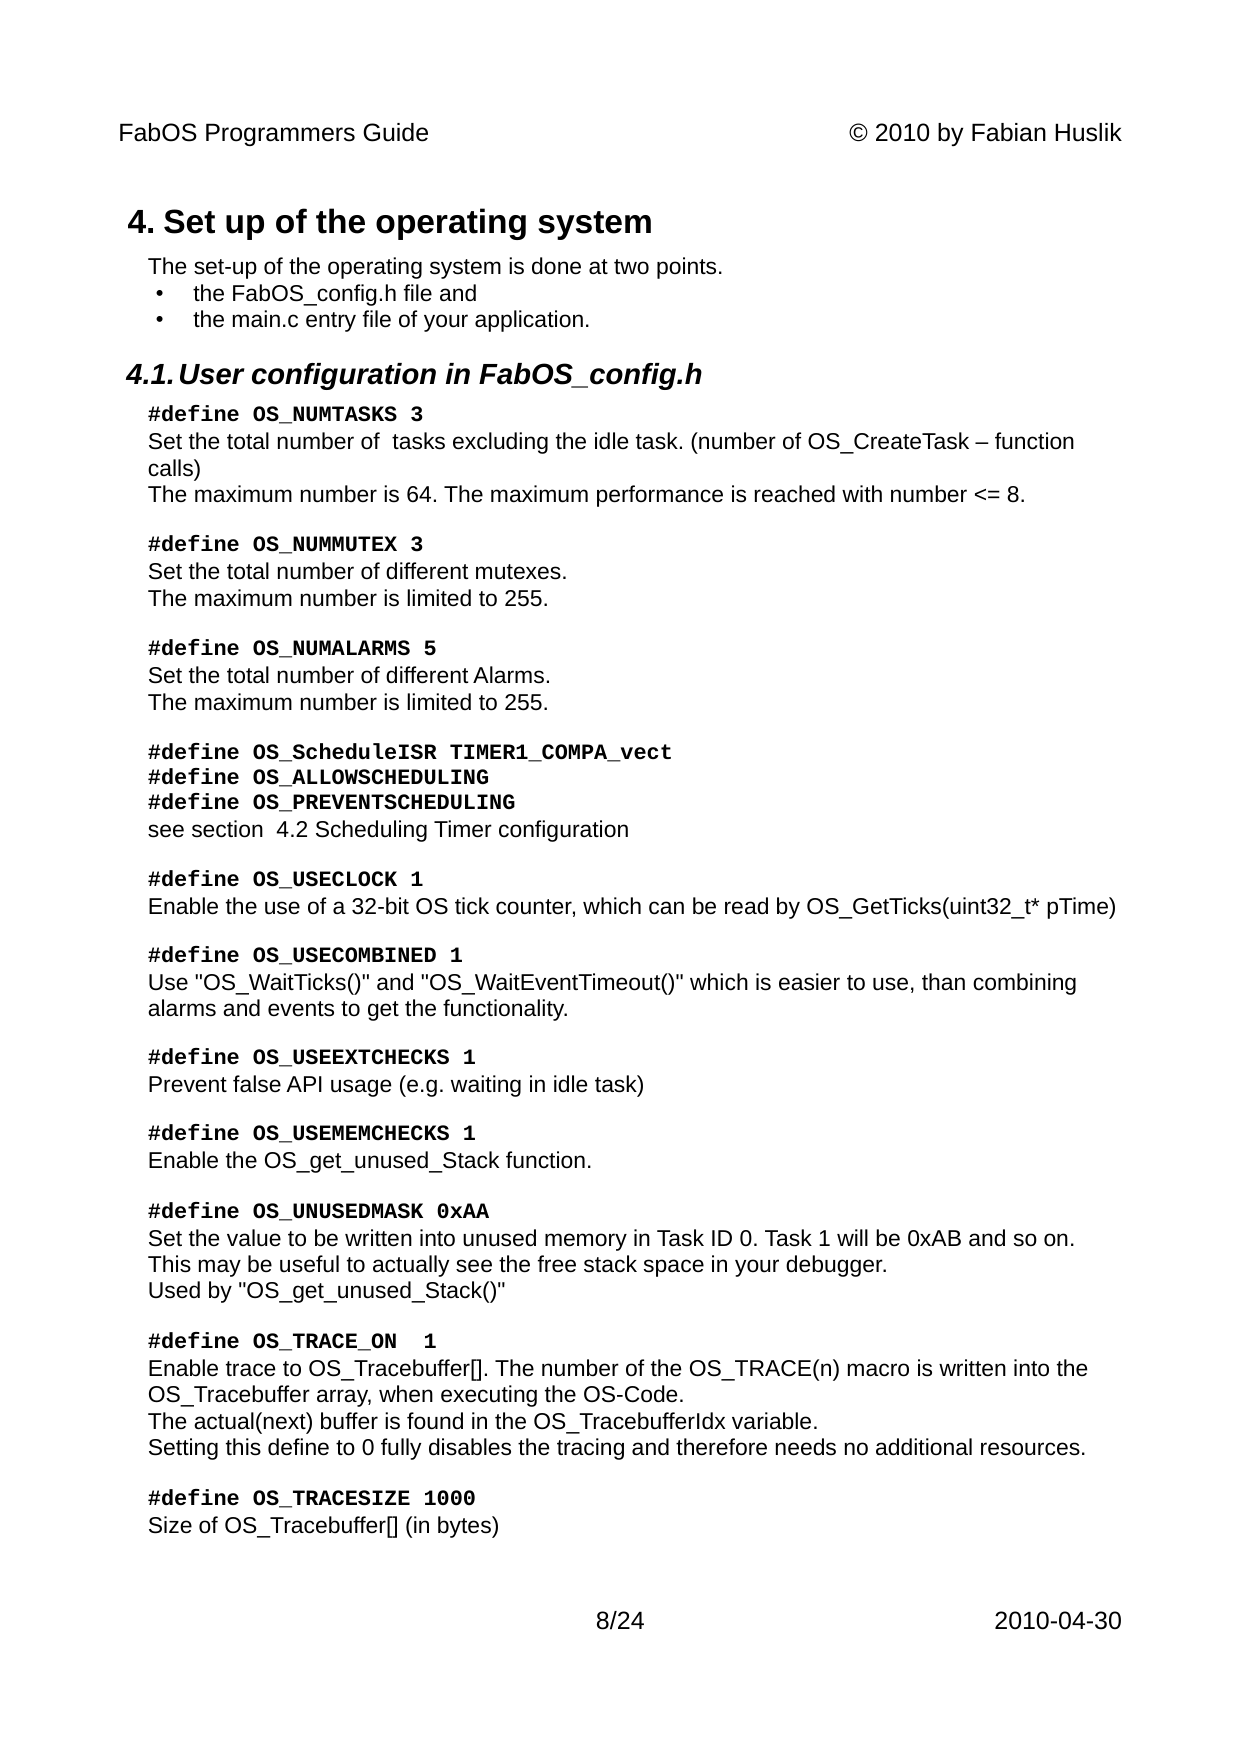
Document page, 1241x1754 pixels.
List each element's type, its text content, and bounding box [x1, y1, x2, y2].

text Used by "OS_get_unused_Stack()" [148, 1277, 1122, 1304]
text #define OS_TRACE_ON 1 [148, 1330, 1122, 1355]
text #define OS_NUMMUTEX 3 [148, 533, 1122, 558]
text #define OS_TRACESIZE 1000 [148, 1487, 1122, 1512]
text Setting this define to 0 fully disables the tracing and therefore needs no additional resources. [148, 1434, 1122, 1460]
text Set the total number of different mutexes. [148, 558, 1122, 585]
subtitle Set up of the operating system [118, 202, 1122, 241]
text #define OS_NUMTASKS 3 [148, 403, 1122, 428]
subtitle User configuration in FabOS_config.h [118, 357, 1122, 391]
text #define OS_ScheduleISR TIMER1_COMPA_vect [148, 741, 1122, 766]
text see section 4.2. Scheduling Timer configuration [148, 816, 1122, 842]
text Prevent false API usage (e.g. waiting in idle task) [148, 1071, 1122, 1098]
text Use "OS_WaitTicks()" and "OS_WaitEventTimeout()" which is easier to use, than combining alarms and events to get the functionality. [148, 969, 1122, 1022]
text The maximum number is limited to 255. [148, 585, 1122, 611]
text The maximum number is limited to 255. [148, 688, 1122, 715]
text #define OS_NUMALARMS 5 [148, 637, 1122, 662]
text #define OS_USECOMBINED 1 [148, 944, 1122, 969]
text Size of OS_Tracebuffer[] (in bytes) [148, 1512, 1122, 1538]
text Enable trace to OS_Tracebuffer[]. The number of the OS_TRACE(n) macro is written into the OS_Tracebuffer array, when executing the OS-Code. [148, 1355, 1122, 1408]
text Enable the OS_get_unused_Stack function. [148, 1147, 1122, 1174]
text Enable the use of a 32-bit OS tick counter, which can be read by OS_GetTicks(uint32_t* pTime) [148, 893, 1122, 919]
text #define OS_USEMEMCHECKS 1 [148, 1122, 1122, 1147]
text #define OS_ALLOWSCHEDULING [148, 766, 1122, 791]
text #define OS_PREVENTSCHEDULING [148, 791, 1122, 816]
text This may be useful to actually see the free stack space in your debugger. [148, 1251, 1122, 1277]
text The set-up of the operating system is done at two points. [148, 253, 1122, 279]
text Set the total number of tasks excluding the idle task. (number of OS_CreateTask – function calls) The maximum number is 64. The maximum performance is reached with number <= 8. [148, 428, 1122, 507]
text The actual(next) buffer is found in the OS_TracebufferIdx variable. [148, 1408, 1122, 1434]
text Set the value to be written into unused memory in Task ID 0. Task 1 will be 0xAB and so on. [148, 1225, 1122, 1251]
list the FabOS_config.h file and [156, 279, 1122, 306]
text Set the total number of different Alarms. [148, 662, 1122, 688]
text #define OS_USEEXTCHECKS 1 [148, 1047, 1122, 1071]
text #define OS_UNUSEDMASK 0xAA [148, 1200, 1122, 1225]
list the main.c entry file of your application. [156, 306, 1122, 332]
text #define OS_USECLOCK 1 [148, 868, 1122, 893]
